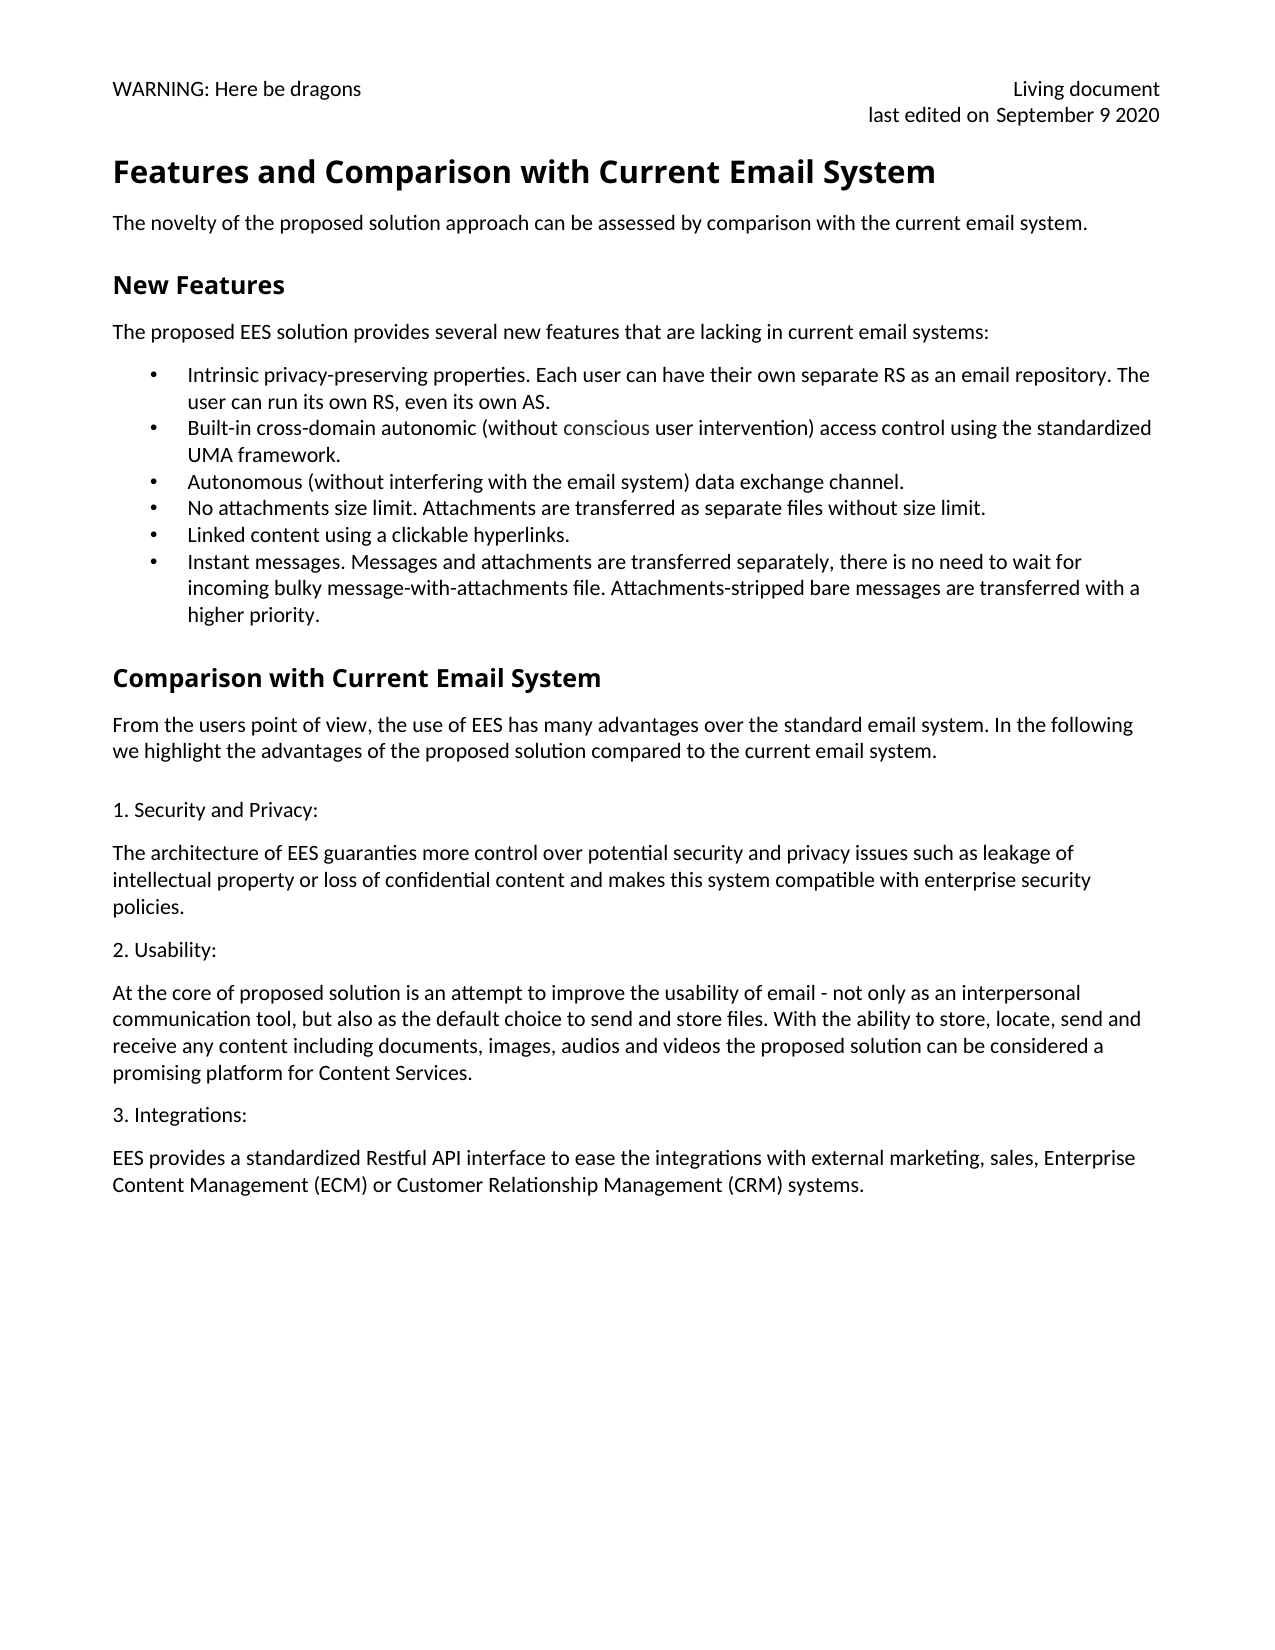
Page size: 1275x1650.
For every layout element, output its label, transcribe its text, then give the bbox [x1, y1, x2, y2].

text Features and Comparison with Current Email System [112, 150, 1162, 193]
list No attachments size limit. Attachments are transferred as separate files without size limit. [150, 494, 1162, 521]
text The novelty of the proposed solution approach can be assessed by comparison with the current email system. [112, 209, 1162, 236]
text From the users point of view, the use of EES has many advantages over the standard email system. In the following we highlight the advantages of the proposed solution compared to the current email system. [112, 711, 1162, 764]
text 1. Security and Privacy: [112, 797, 1162, 823]
text EES provides a standardized Restful API interface to ease the integrations with external marketing, sales, Enterprise Content Management (ECM) or Customer Relationship Management (CRM) systems. [112, 1144, 1162, 1198]
list Linked content using a clickable hyperlinks. [150, 521, 1162, 548]
list Instant messages. Messages and attachments are transferred separately, there is no need to wait for incoming bulky message-with-attachments file. Attachments-stripped bare messages are transferred with a higher priority. [150, 548, 1162, 628]
text The architecture of EES guaranties more control over potential security and privacy issues such as leakage of intellectual property or loss of confidential content and makes this system compatible with enterprise security policies. [112, 839, 1162, 919]
list Built-in cross-domain autonomic (without conscious user intervention) access control using the standardized UMA framework. [150, 414, 1162, 468]
list Intrinsic privacy-preserving properties. Each user can have their own separate RS as an email repository. The user can run its own RS, even its own AS. [150, 361, 1162, 414]
text The proposed EES solution provides several new features that are lacking in current email systems: [112, 318, 1162, 345]
list Autonomous (without interfering with the email system) data exchange channel. [150, 468, 1162, 494]
text Comparison with Current Email System [112, 660, 1162, 694]
text 3. Integrations: [112, 1102, 1162, 1128]
text New Features [112, 268, 1162, 302]
text 2. Usability: [112, 936, 1162, 962]
text At the core of proposed solution is an attempt to improve the usability of email - not only as an interpersonal communication tool, but also as the default choice to send and store files. With the ability to store, locate, send and receive any content including documents, images, audios and videos the proposed solution can be considered a promising platform for Content Services. [112, 979, 1162, 1085]
